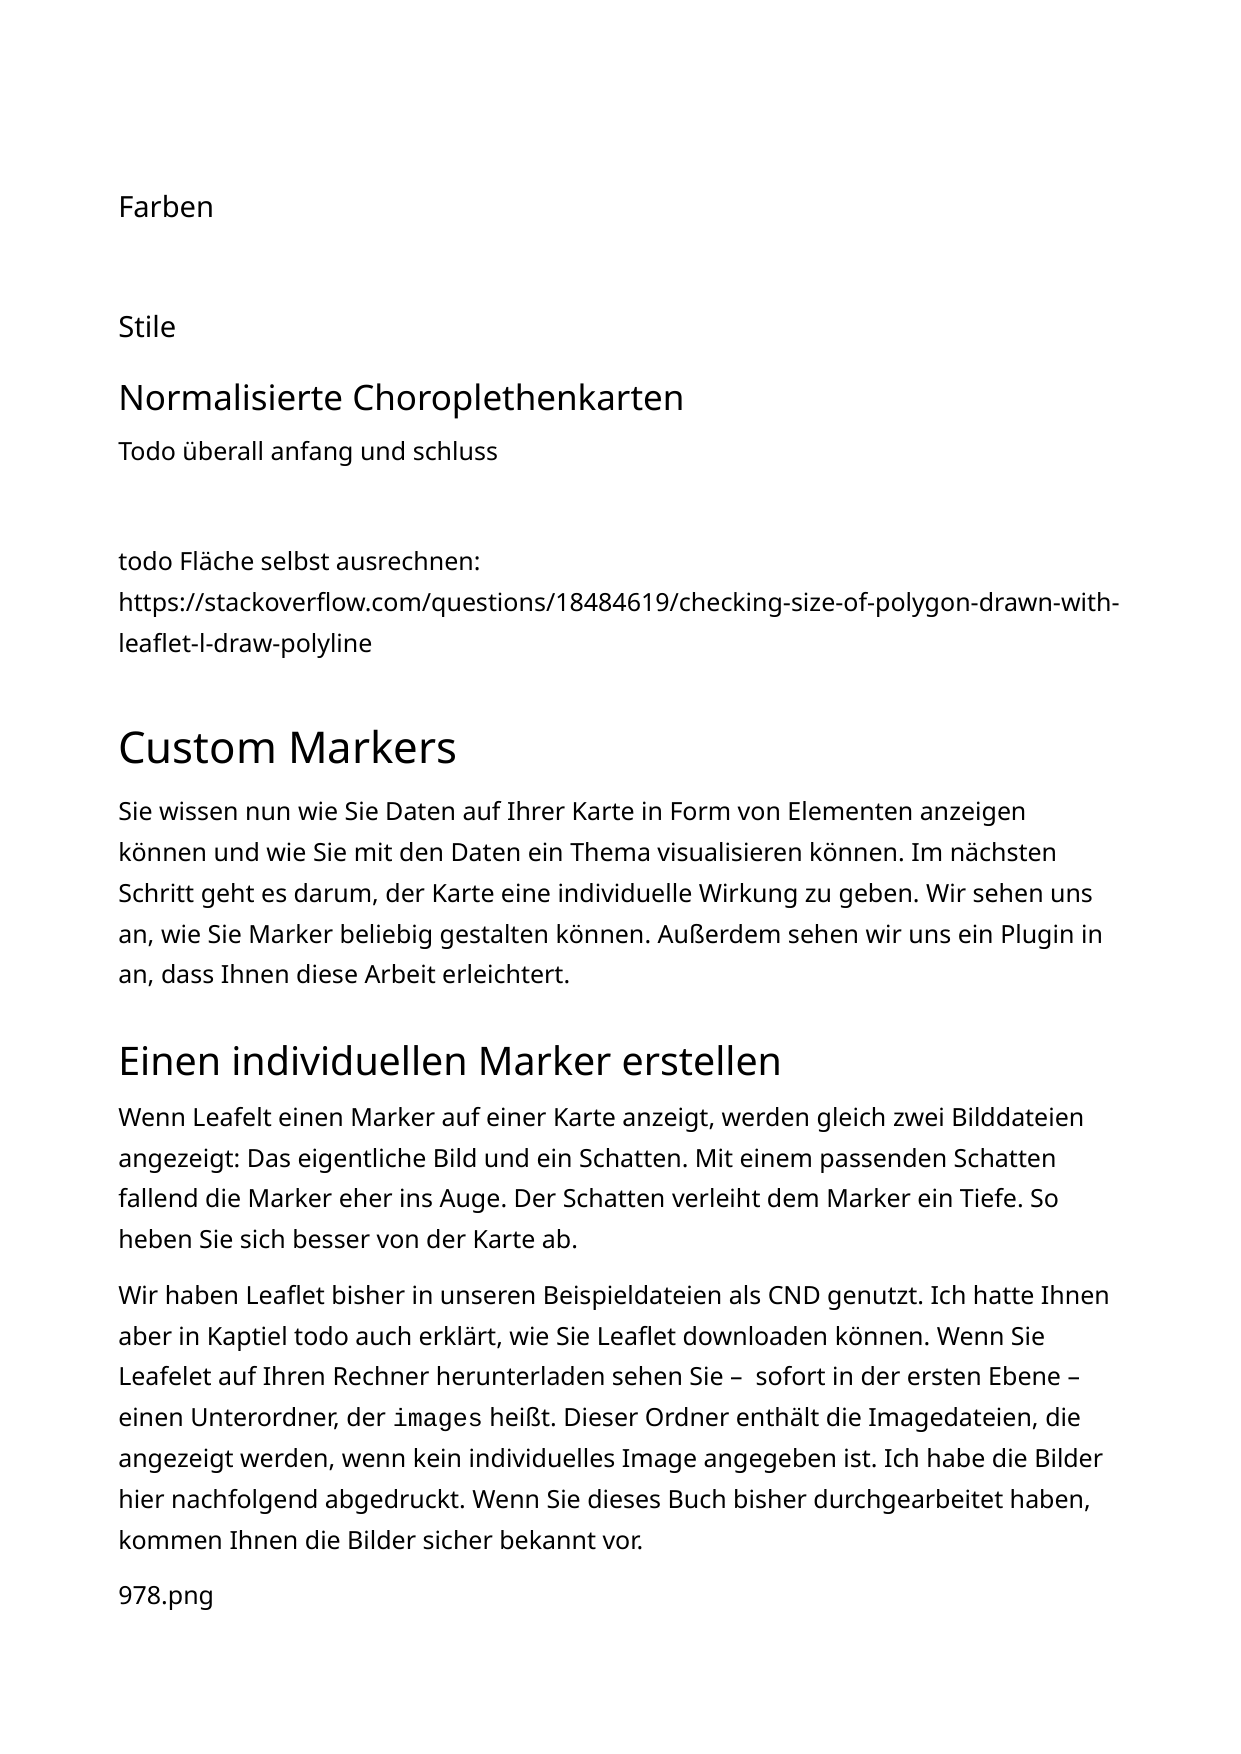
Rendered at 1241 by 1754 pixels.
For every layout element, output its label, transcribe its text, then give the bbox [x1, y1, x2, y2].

subtitle Custom Markers [118, 716, 1122, 776]
text Wir haben Leaflet bisher in unseren Beispieldateien als CND genutzt. Ich hatte Ihnen aber in Kaptiel todo auch erklärt, wie Sie Leaflet downloaden können. Wenn Sie Leafelet auf Ihren Rechner herunterladen sehen Sie – sofort in der ersten Ebene – einen Unterordner, der images heißt. Dieser Ordner enthält die Imagedateien, die angezeigt werden, wenn kein individuelles Image angegeben ist. Ich habe die Bilder hier nachfolgend abgedruckt. Wenn Sie dieses Buch bisher durchgearbeitet haben, kommen Ihnen die Bilder sicher bekannt vor. [118, 1277, 1122, 1557]
text Todo überall anfang und schluss [118, 433, 1122, 467]
subtitle Farben [118, 186, 1122, 226]
subtitle Stile [118, 306, 1122, 346]
subtitle Einen individuellen Marker erstellen [118, 1033, 1122, 1087]
text 978.png [118, 1578, 1122, 1612]
text Sie wissen nun wie Sie Daten auf Ihrer Karte in Form von Elementen anzeigen können und wie Sie mit den Daten ein Thema visualisieren können. Im nächsten Schritt geht es darum, der Karte eine individuelle Wirkung zu geben. Wir sehen uns an, wie Sie Marker beliebig gestalten können. Außerdem sehen wir uns ein Plugin in an, dass Ihnen diese Arbeit erleichtert. [118, 794, 1122, 991]
text todo Fläche selbst ausrechnen: https://stackoverflow.com/questions/18484619/checking-size-of-polygon-drawn-with-leaflet-l-draw-polyline [118, 544, 1122, 660]
text Wenn Leafelt einen Marker auf einer Karte anzeigt, werden gleich zwei Bilddateien angezeigt: Das eigentliche Bild und ein Schatten. Mit einem passenden Schatten fallend die Marker eher ins Auge. Der Schatten verleiht dem Marker ein Tiefe. So heben Sie sich besser von der Karte ab. [118, 1099, 1122, 1256]
subtitle Normalisierte Choroplethenkarten [118, 373, 1122, 421]
